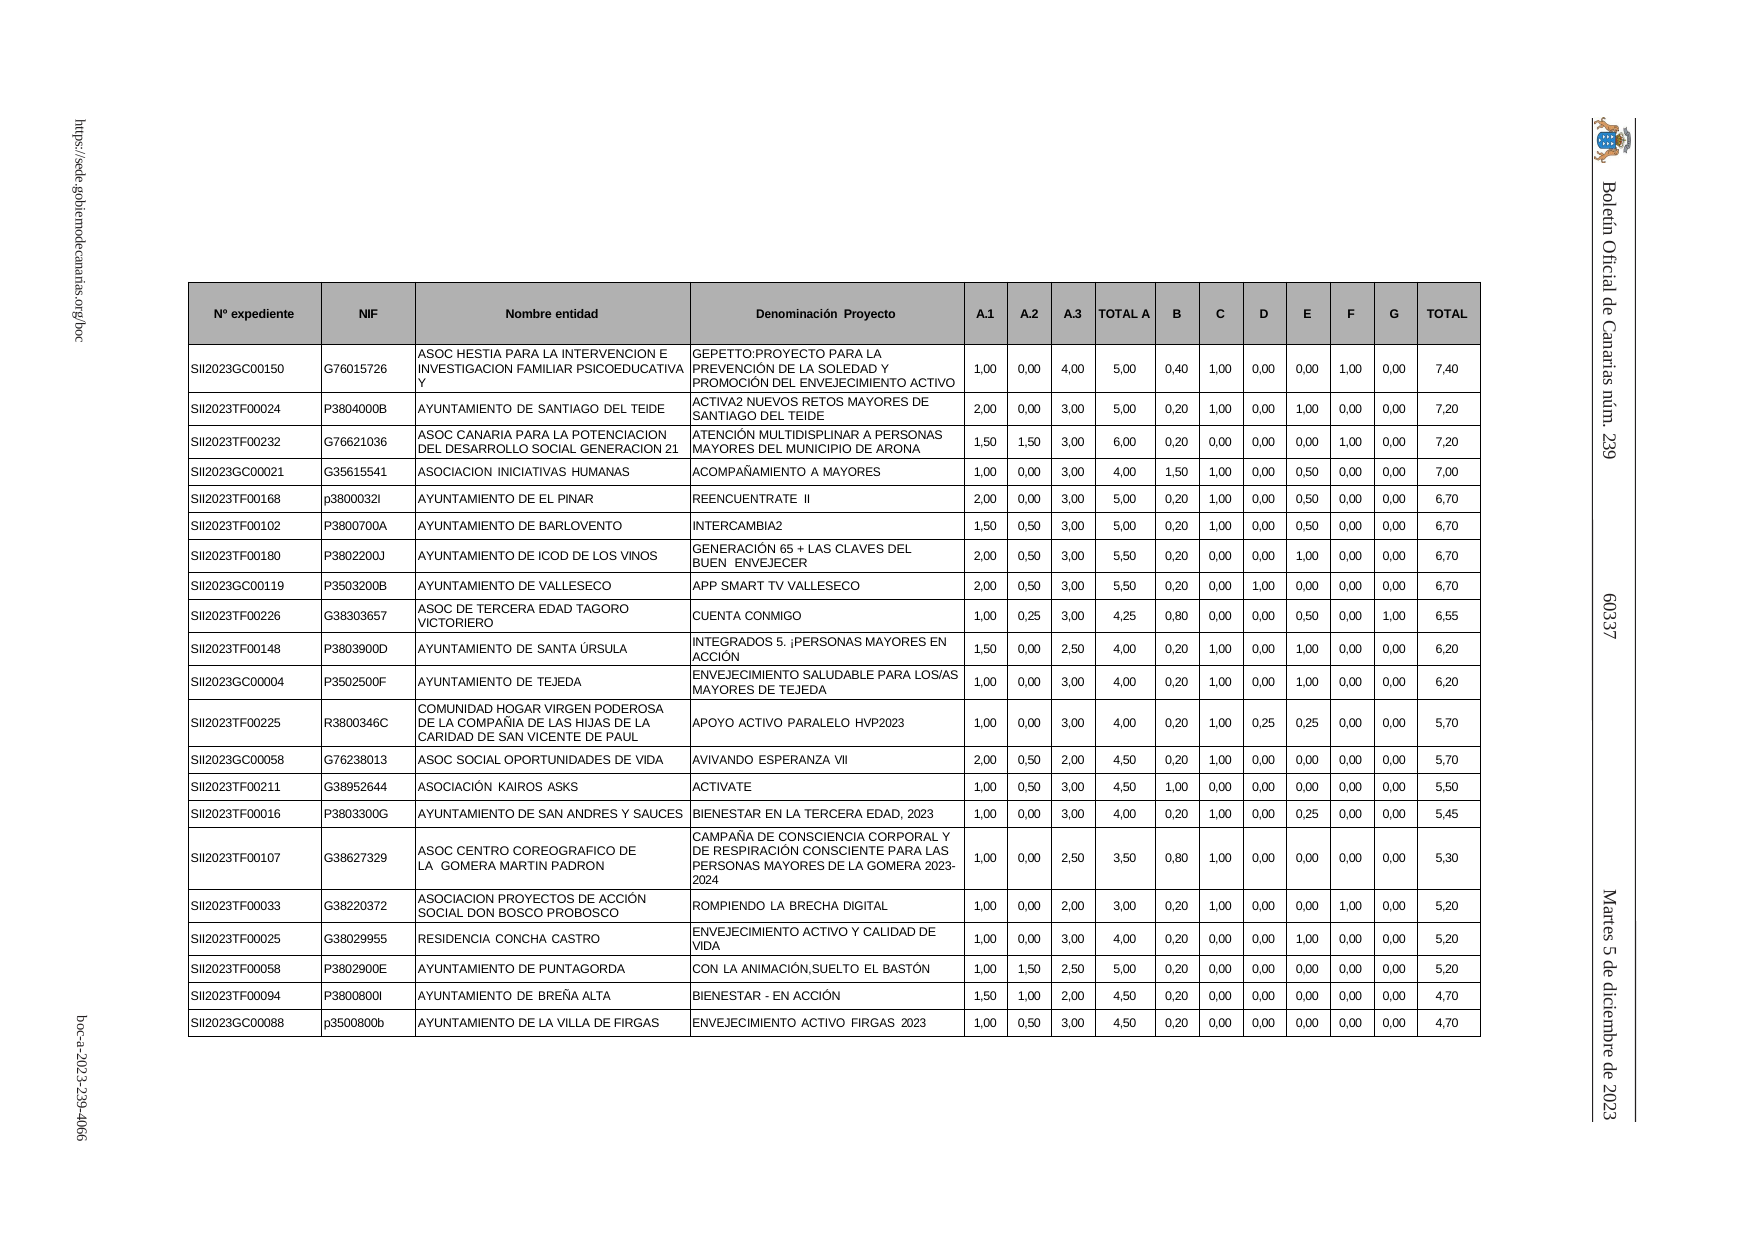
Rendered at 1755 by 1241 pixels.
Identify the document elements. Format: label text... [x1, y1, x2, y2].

table_cell 2,00 [1052, 983, 1095, 1009]
table_cell 0,00 [1287, 983, 1330, 1009]
table_cell SII2023TF00148 [189, 633, 321, 665]
table_cell 5,70 [1418, 700, 1480, 746]
table_cell 5,70 [1418, 747, 1480, 773]
table_cell 0,20 [1156, 956, 1199, 982]
table_cell P3803900D [322, 633, 415, 665]
table_cell 0,00 [1244, 983, 1286, 1009]
table_cell AYUNTAMIENTO DE SANTIAGO DEL TEIDE [416, 393, 690, 424]
table_cell 3,00 [1052, 486, 1095, 512]
table_cell 1,00 [1200, 700, 1243, 746]
table_cell RESIDENCIA CONCHA CASTRO [416, 923, 690, 955]
table_cell AYUNTAMIENTO DE TEJEDA [416, 666, 690, 699]
table_cell SII2023TF00024 [189, 393, 321, 424]
table_cell 4,25 [1096, 600, 1155, 632]
table_cell 1,00 [1200, 459, 1243, 485]
table_cell 0,00 [1287, 345, 1330, 392]
table_cell 0,20 [1156, 747, 1199, 773]
table_cell BIENESTAR EN LA TERCERA EDAD, 2023 [691, 801, 964, 827]
table_cell 4,50 [1096, 1010, 1155, 1036]
table_cell 2,50 [1052, 956, 1095, 982]
table_header A.3 [1052, 283, 1095, 344]
table_cell REENCUENTRATE II [691, 486, 964, 512]
table_cell 5,20 [1418, 923, 1480, 955]
table_cell 0,00 [1375, 747, 1417, 773]
table_cell 1,00 [1200, 747, 1243, 773]
table_cell 6,70 [1418, 573, 1480, 599]
table_cell G76238013 [322, 747, 415, 773]
table_cell 0,00 [1244, 600, 1286, 632]
table_cell 0,00 [1331, 774, 1374, 800]
table_cell 5,00 [1096, 956, 1155, 982]
table_cell 0,00 [1375, 828, 1417, 888]
table_cell 0,00 [1331, 983, 1374, 1009]
table_cell ENVEJECIMIENTO ACTIVO Y CALIDAD DE VIDA [691, 923, 964, 955]
table_cell 0,00 [1331, 633, 1374, 665]
table_cell 0,00 [1375, 666, 1417, 699]
table_cell 6,70 [1418, 540, 1480, 572]
table_cell 2,50 [1052, 828, 1095, 888]
table_cell ACTIVATE [691, 774, 964, 800]
table_header Denominación Proyecto [691, 283, 964, 344]
table_cell 1,00 [1287, 540, 1330, 572]
table_cell ASOC SOCIAL OPORTUNIDADES DE VIDA [416, 747, 690, 773]
table_cell 1,50 [965, 513, 1007, 539]
table_cell 0,25 [1287, 700, 1330, 746]
table_cell SII2023TF00226 [189, 600, 321, 632]
table_cell INTERCAMBIA2 [691, 513, 964, 539]
table_cell 1,00 [1200, 513, 1243, 539]
table_cell 0,00 [1287, 890, 1330, 922]
text https://sede.gobiernodecanarias.org/boc [72, 119, 89, 352]
table_cell 0,00 [1244, 513, 1286, 539]
table_cell 0,00 [1008, 801, 1051, 827]
table_cell 0,25 [1244, 700, 1286, 746]
table_cell 1,00 [965, 600, 1007, 632]
text Boletín Oficial de Canarias núm. 239 [1599, 181, 1621, 462]
table_cell 4,50 [1096, 774, 1155, 800]
table_cell 1,00 [1375, 600, 1417, 632]
table_cell 0,00 [1375, 700, 1417, 746]
table_cell 0,00 [1287, 1010, 1330, 1036]
table_cell AYUNTAMIENTO DE BREÑA ALTA [416, 983, 690, 1009]
table_cell CUENTA CONMIGO [691, 600, 964, 632]
table_cell 1,00 [1200, 666, 1243, 699]
table_cell SII2023TF00102 [189, 513, 321, 539]
table_cell 0,00 [1008, 828, 1051, 888]
table_cell 0,00 [1287, 747, 1330, 773]
table_cell 1,00 [965, 801, 1007, 827]
table_cell SII2023TF00033 [189, 890, 321, 922]
table_cell 0,00 [1008, 923, 1051, 955]
table_cell 3,00 [1052, 801, 1095, 827]
table_cell 0,00 [1331, 393, 1374, 424]
table_cell 0,20 [1156, 513, 1199, 539]
table_cell SII2023TF00094 [189, 983, 321, 1009]
table_cell 3,00 [1096, 890, 1155, 922]
table_cell 0,80 [1156, 600, 1199, 632]
table_cell 0,00 [1331, 573, 1374, 599]
table_cell 7,40 [1418, 345, 1480, 392]
table_cell 0,00 [1375, 513, 1417, 539]
table_cell SII2023TF00211 [189, 774, 321, 800]
table_cell P3804000B [322, 393, 415, 424]
table_cell 0,00 [1244, 923, 1286, 955]
table_cell 0,00 [1287, 426, 1330, 458]
table_cell 0,00 [1008, 393, 1051, 424]
table_cell 0,00 [1244, 540, 1286, 572]
table_cell 1,00 [1156, 774, 1199, 800]
table_cell 1,00 [1331, 426, 1374, 458]
table_cell 1,00 [965, 700, 1007, 746]
table_cell SII2023TF00225 [189, 700, 321, 746]
table_cell 3,00 [1052, 700, 1095, 746]
table_cell 0,20 [1156, 700, 1199, 746]
table_cell 0,00 [1008, 486, 1051, 512]
table_cell G38220372 [322, 890, 415, 922]
table_cell 0,00 [1244, 774, 1286, 800]
table_cell ASOCIACION INICIATIVAS HUMANAS [416, 459, 690, 485]
table_cell 0,00 [1375, 573, 1417, 599]
table_cell P3802200J [322, 540, 415, 572]
table_header E [1287, 283, 1330, 344]
table_cell 0,00 [1200, 540, 1243, 572]
table_cell 4,00 [1096, 666, 1155, 699]
table_cell 0,20 [1156, 393, 1199, 424]
table_cell 0,00 [1375, 345, 1417, 392]
table_cell 0,00 [1375, 393, 1417, 424]
table_cell 0,00 [1287, 828, 1330, 888]
table_cell 3,00 [1052, 426, 1095, 458]
table_cell 1,50 [1008, 956, 1051, 982]
table_cell 0,00 [1244, 956, 1286, 982]
table_cell 1,00 [1287, 666, 1330, 699]
table_cell 3,00 [1052, 393, 1095, 424]
table_cell SII2023TF00107 [189, 828, 321, 888]
table_cell ENVEJECIMIENTO ACTIVO FIRGAS 2023 [691, 1010, 964, 1036]
table_header Nº expediente [189, 283, 321, 344]
table_cell 4,50 [1096, 983, 1155, 1009]
table_cell 0,20 [1156, 923, 1199, 955]
table_cell 0,00 [1244, 426, 1286, 458]
table_cell 1,00 [965, 956, 1007, 982]
table_cell 0,00 [1331, 666, 1374, 699]
table_cell AYUNTAMIENTO DE BARLOVENTO [416, 513, 690, 539]
table_cell 0,00 [1375, 774, 1417, 800]
table_cell 5,00 [1096, 393, 1155, 424]
table_cell p3500800b [322, 1010, 415, 1036]
table_cell 0,00 [1244, 890, 1286, 922]
table_cell 0,00 [1200, 983, 1243, 1009]
table_cell 0,00 [1244, 828, 1286, 888]
table_cell 0,50 [1287, 459, 1330, 485]
table_cell 0,80 [1156, 828, 1199, 888]
table_cell 0,00 [1200, 600, 1243, 632]
table_cell ROMPIENDO LA BRECHA DIGITAL [691, 890, 964, 922]
table_cell 0,00 [1331, 956, 1374, 982]
table_cell 4,00 [1052, 345, 1095, 392]
table_header A.1 [965, 283, 1007, 344]
table_cell 0,00 [1244, 393, 1286, 424]
table_cell 1,50 [1008, 426, 1051, 458]
table_cell P3803300G [322, 801, 415, 827]
table_cell 1,50 [965, 983, 1007, 1009]
table_header G [1375, 283, 1417, 344]
table_cell 4,70 [1418, 1010, 1480, 1036]
table_cell 0,25 [1008, 600, 1051, 632]
table_cell AVIVANDO ESPERANZA VII [691, 747, 964, 773]
table_cell 0,20 [1156, 633, 1199, 665]
table_header C [1200, 283, 1243, 344]
table_cell 2,00 [1052, 747, 1095, 773]
table_cell 0,00 [1375, 956, 1417, 982]
table_cell 0,00 [1008, 345, 1051, 392]
table_cell 5,50 [1096, 573, 1155, 599]
table_cell 2,00 [965, 393, 1007, 424]
table_cell 1,00 [965, 666, 1007, 699]
table_cell G38029955 [322, 923, 415, 955]
table_cell 0,00 [1244, 801, 1286, 827]
table_cell 0,50 [1287, 486, 1330, 512]
table_cell 0,00 [1375, 801, 1417, 827]
table_cell SII2023TF00168 [189, 486, 321, 512]
table_cell COMUNIDAD HOGAR VIRGEN PODEROSA DE LA COMPAÑIA DE LAS HIJAS DE LA CARIDAD DE SAN VICENTE DE PAUL [416, 700, 690, 746]
table_cell 2,00 [965, 747, 1007, 773]
table_cell 1,00 [965, 923, 1007, 955]
table_cell 0,00 [1331, 600, 1374, 632]
table_cell 0,00 [1331, 747, 1374, 773]
table_cell 5,00 [1096, 513, 1155, 539]
table_cell ASOC CANARIA PARA LA POTENCIACION DEL DESARROLLO SOCIAL GENERACION 21 [416, 426, 690, 458]
table_header B [1156, 283, 1199, 344]
table_header Nombre entidad [416, 283, 690, 344]
table_cell ENVEJECIMIENTO SALUDABLE PARA LOS/AS MAYORES DE TEJEDA [691, 666, 964, 699]
table_cell 1,00 [965, 345, 1007, 392]
table_cell SII2023TF00232 [189, 426, 321, 458]
table_cell 0,00 [1008, 459, 1051, 485]
table_cell 1,00 [1200, 801, 1243, 827]
table_cell 5,45 [1418, 801, 1480, 827]
table_cell 0,00 [1331, 513, 1374, 539]
table_cell 1,00 [1287, 923, 1330, 955]
table_cell 0,50 [1287, 513, 1330, 539]
table_cell P3802900E [322, 956, 415, 982]
table_cell BIENESTAR - EN ACCIÓN [691, 983, 964, 1009]
table_cell 0,00 [1331, 801, 1374, 827]
table_cell 1,00 [1331, 345, 1374, 392]
table_cell 4,00 [1096, 459, 1155, 485]
table_cell INTEGRADOS 5. ¡PERSONAS MAYORES EN ACCIÓN [691, 633, 964, 665]
table_cell GENERACIÓN 65 + LAS CLAVES DEL BUEN ENVEJECER [691, 540, 964, 572]
table_cell ASOC HESTIA PARA LA INTERVENCION E INVESTIGACION FAMILIAR PSICOEDUCATIVA Y [416, 345, 690, 392]
table_cell 0,00 [1331, 923, 1374, 955]
table_cell 3,00 [1052, 573, 1095, 599]
table_cell 0,00 [1375, 426, 1417, 458]
table_cell 0,00 [1244, 459, 1286, 485]
table_cell 4,00 [1096, 923, 1155, 955]
table_cell 2,00 [1052, 890, 1095, 922]
table_cell 0,00 [1375, 983, 1417, 1009]
table_cell 3,00 [1052, 774, 1095, 800]
table_cell SII2023TF00058 [189, 956, 321, 982]
table_cell 1,00 [1200, 890, 1243, 922]
table_cell 5,20 [1418, 956, 1480, 982]
table_cell 0,00 [1244, 345, 1286, 392]
table_cell 0,00 [1287, 774, 1330, 800]
table_cell 0,00 [1331, 459, 1374, 485]
table_cell 0,00 [1287, 956, 1330, 982]
table_cell 0,00 [1244, 666, 1286, 699]
table_cell ASOC DE TERCERA EDAD TAGORO VICTORIERO [416, 600, 690, 632]
table_cell AYUNTAMIENTO DE VALLESECO [416, 573, 690, 599]
table_cell 3,50 [1096, 828, 1155, 888]
table_cell 0,00 [1200, 956, 1243, 982]
table_cell ATENCIÓN MULTIDISPLINAR A PERSONAS MAYORES DEL MUNICIPIO DE ARONA [691, 426, 964, 458]
table_cell 5,30 [1418, 828, 1480, 888]
table_cell CAMPAÑA DE CONSCIENCIA CORPORAL Y DE RESPIRACIÓN CONSCIENTE PARA LAS PERSONAS MAYORES DE LA GOMERA 2023- 2024 [691, 828, 964, 888]
table_cell SII2023GC00119 [189, 573, 321, 599]
table_header A.2 [1008, 283, 1051, 344]
table_header D [1244, 283, 1286, 344]
table_cell SII2023GC00004 [189, 666, 321, 699]
table_cell 0,40 [1156, 345, 1199, 392]
table_cell 0,00 [1375, 540, 1417, 572]
table_cell P3502500F [322, 666, 415, 699]
table_cell 0,00 [1200, 774, 1243, 800]
table_cell 1,50 [965, 426, 1007, 458]
table_cell APOYO ACTIVO PARALELO HVP2023 [691, 700, 964, 746]
table_cell 1,00 [965, 828, 1007, 888]
table_cell 3,00 [1052, 923, 1095, 955]
table_cell 1,00 [965, 890, 1007, 922]
table_cell 0,00 [1200, 573, 1243, 599]
table_cell SII2023TF00025 [189, 923, 321, 955]
table_cell ACTIVA2 NUEVOS RETOS MAYORES DE SANTIAGO DEL TEIDE [691, 393, 964, 424]
table_cell 5,00 [1096, 345, 1155, 392]
table_cell SII2023TF00180 [189, 540, 321, 572]
table_cell 0,00 [1200, 426, 1243, 458]
table_cell 0,50 [1008, 513, 1051, 539]
table_cell 6,70 [1418, 513, 1480, 539]
table_cell 0,00 [1375, 633, 1417, 665]
table_cell 0,00 [1008, 666, 1051, 699]
table_cell 0,00 [1375, 1010, 1417, 1036]
table_cell GEPETTO:PROYECTO PARA LA PREVENCIÓN DE LA SOLEDAD Y PROMOCIÓN DEL ENVEJECIMIENTO ACTIVO [691, 345, 964, 392]
table_cell AYUNTAMIENTO DE SANTA ÚRSULA [416, 633, 690, 665]
table_cell 1,00 [1200, 393, 1243, 424]
table_cell APP SMART TV VALLESECO [691, 573, 964, 599]
table_cell 2,00 [965, 573, 1007, 599]
table_cell 0,00 [1331, 486, 1374, 512]
table_cell SII2023GC00058 [189, 747, 321, 773]
table_cell 0,20 [1156, 1010, 1199, 1036]
table_cell 0,00 [1331, 700, 1374, 746]
table_cell 0,20 [1156, 801, 1199, 827]
table_cell ASOCIACIÓN KAIROS ASKS [416, 774, 690, 800]
table_cell 3,00 [1052, 1010, 1095, 1036]
table_cell 6,20 [1418, 633, 1480, 665]
table_cell 1,00 [1200, 345, 1243, 392]
table_cell 1,50 [1156, 459, 1199, 485]
table_cell 0,20 [1156, 486, 1199, 512]
table_cell 0,00 [1331, 1010, 1374, 1036]
table_cell 0,00 [1331, 828, 1374, 888]
table_cell 0,50 [1287, 600, 1330, 632]
table_cell 0,25 [1287, 801, 1330, 827]
table_cell 1,00 [1008, 983, 1051, 1009]
table_cell 3,00 [1052, 540, 1095, 572]
table_cell ASOC CENTRO COREOGRAFICO DE LA GOMERA MARTIN PADRON [416, 828, 690, 888]
table_cell 0,50 [1008, 540, 1051, 572]
table_cell 1,00 [1200, 486, 1243, 512]
table_cell SII2023GC00150 [189, 345, 321, 392]
table_cell P3800700A [322, 513, 415, 539]
table_cell SII2023TF00016 [189, 801, 321, 827]
table_cell 1,00 [965, 459, 1007, 485]
table_cell 0,00 [1008, 633, 1051, 665]
table_cell 3,00 [1052, 459, 1095, 485]
table_cell 3,00 [1052, 513, 1095, 539]
table_cell G76015726 [322, 345, 415, 392]
table_cell 0,00 [1244, 486, 1286, 512]
table_cell ASOCIACION PROYECTOS DE ACCIÓN SOCIAL DON BOSCO PROBOSCO [416, 890, 690, 922]
table_cell 0,00 [1375, 890, 1417, 922]
table_cell 3,00 [1052, 666, 1095, 699]
table_cell SII2023GC00088 [189, 1010, 321, 1036]
table_cell 6,20 [1418, 666, 1480, 699]
table_cell 4,50 [1096, 747, 1155, 773]
table_cell p3800032I [322, 486, 415, 512]
table_cell P3800800I [322, 983, 415, 1009]
table_cell ACOMPAÑAMIENTO A MAYORES [691, 459, 964, 485]
table_cell 7,20 [1418, 393, 1480, 424]
table_cell 4,00 [1096, 801, 1155, 827]
table_cell 0,00 [1331, 540, 1374, 572]
table_cell G76621036 [322, 426, 415, 458]
table_cell 0,20 [1156, 426, 1199, 458]
table_cell SII2023GC00021 [189, 459, 321, 485]
table_cell G38952644 [322, 774, 415, 800]
table_cell 0,00 [1375, 923, 1417, 955]
table_cell 6,70 [1418, 486, 1480, 512]
table_cell 6,55 [1418, 600, 1480, 632]
table_cell 5,20 [1418, 890, 1480, 922]
table_cell 2,00 [965, 540, 1007, 572]
table_cell 0,20 [1156, 890, 1199, 922]
table_cell 5,50 [1096, 540, 1155, 572]
table_cell R3800346C [322, 700, 415, 746]
table_cell 0,20 [1156, 573, 1199, 599]
table_cell 7,00 [1418, 459, 1480, 485]
table_cell 2,00 [965, 486, 1007, 512]
table_header TOTAL [1418, 283, 1480, 344]
table_cell AYUNTAMIENTO DE SAN ANDRES Y SAUCES [416, 801, 690, 827]
table_cell 0,50 [1008, 774, 1051, 800]
table_cell 1,00 [1244, 573, 1286, 599]
table_cell 0,00 [1375, 459, 1417, 485]
table_cell 0,50 [1008, 747, 1051, 773]
text 60337 [1600, 593, 1621, 642]
table_cell 0,20 [1156, 666, 1199, 699]
table_cell AYUNTAMIENTO DE ICOD DE LOS VINOS [416, 540, 690, 572]
text Martes 5 de diciembre de 2023 [1600, 889, 1621, 1124]
table_cell 1,00 [1200, 828, 1243, 888]
table_cell P3503200B [322, 573, 415, 599]
table_cell 1,00 [965, 774, 1007, 800]
table_cell 0,50 [1008, 1010, 1051, 1036]
table_cell AYUNTAMIENTO DE LA VILLA DE FIRGAS [416, 1010, 690, 1036]
table_cell 1,50 [965, 633, 1007, 665]
table_cell AYUNTAMIENTO DE EL PINAR [416, 486, 690, 512]
table_cell 5,00 [1096, 486, 1155, 512]
table_header TOTAL A [1096, 283, 1155, 344]
table_cell 4,00 [1096, 700, 1155, 746]
table_cell G38627329 [322, 828, 415, 888]
table_cell 4,70 [1418, 983, 1480, 1009]
table_cell 0,00 [1200, 1010, 1243, 1036]
table_cell 0,00 [1244, 1010, 1286, 1036]
table_cell AYUNTAMIENTO DE PUNTAGORDA [416, 956, 690, 982]
table_cell 1,00 [1200, 633, 1243, 665]
table_header NIF [322, 283, 415, 344]
table_cell G35615541 [322, 459, 415, 485]
table_cell CON LA ANIMACIÓN,SUELTO EL BASTÓN [691, 956, 964, 982]
table_cell 0,20 [1156, 540, 1199, 572]
table_cell 0,00 [1244, 633, 1286, 665]
table_cell 0,50 [1008, 573, 1051, 599]
table_cell 2,50 [1052, 633, 1095, 665]
table_cell 0,00 [1287, 573, 1330, 599]
text boc-a-2023-239-4066 [74, 1016, 91, 1145]
table_cell 1,00 [1287, 633, 1330, 665]
table_cell 3,00 [1052, 600, 1095, 632]
table_cell 0,20 [1156, 983, 1199, 1009]
table_cell 0,00 [1008, 700, 1051, 746]
table_cell 1,00 [1287, 393, 1330, 424]
table_cell 6,00 [1096, 426, 1155, 458]
table_cell 7,20 [1418, 426, 1480, 458]
table_cell 0,00 [1375, 486, 1417, 512]
table_header F [1331, 283, 1374, 344]
table_cell 0,00 [1008, 890, 1051, 922]
table_cell G38303657 [322, 600, 415, 632]
table_cell 5,50 [1418, 774, 1480, 800]
table_cell 0,00 [1244, 747, 1286, 773]
table_cell 4,00 [1096, 633, 1155, 665]
table_cell 1,00 [1331, 890, 1374, 922]
table_cell 0,00 [1200, 923, 1243, 955]
table_cell 1,00 [965, 1010, 1007, 1036]
